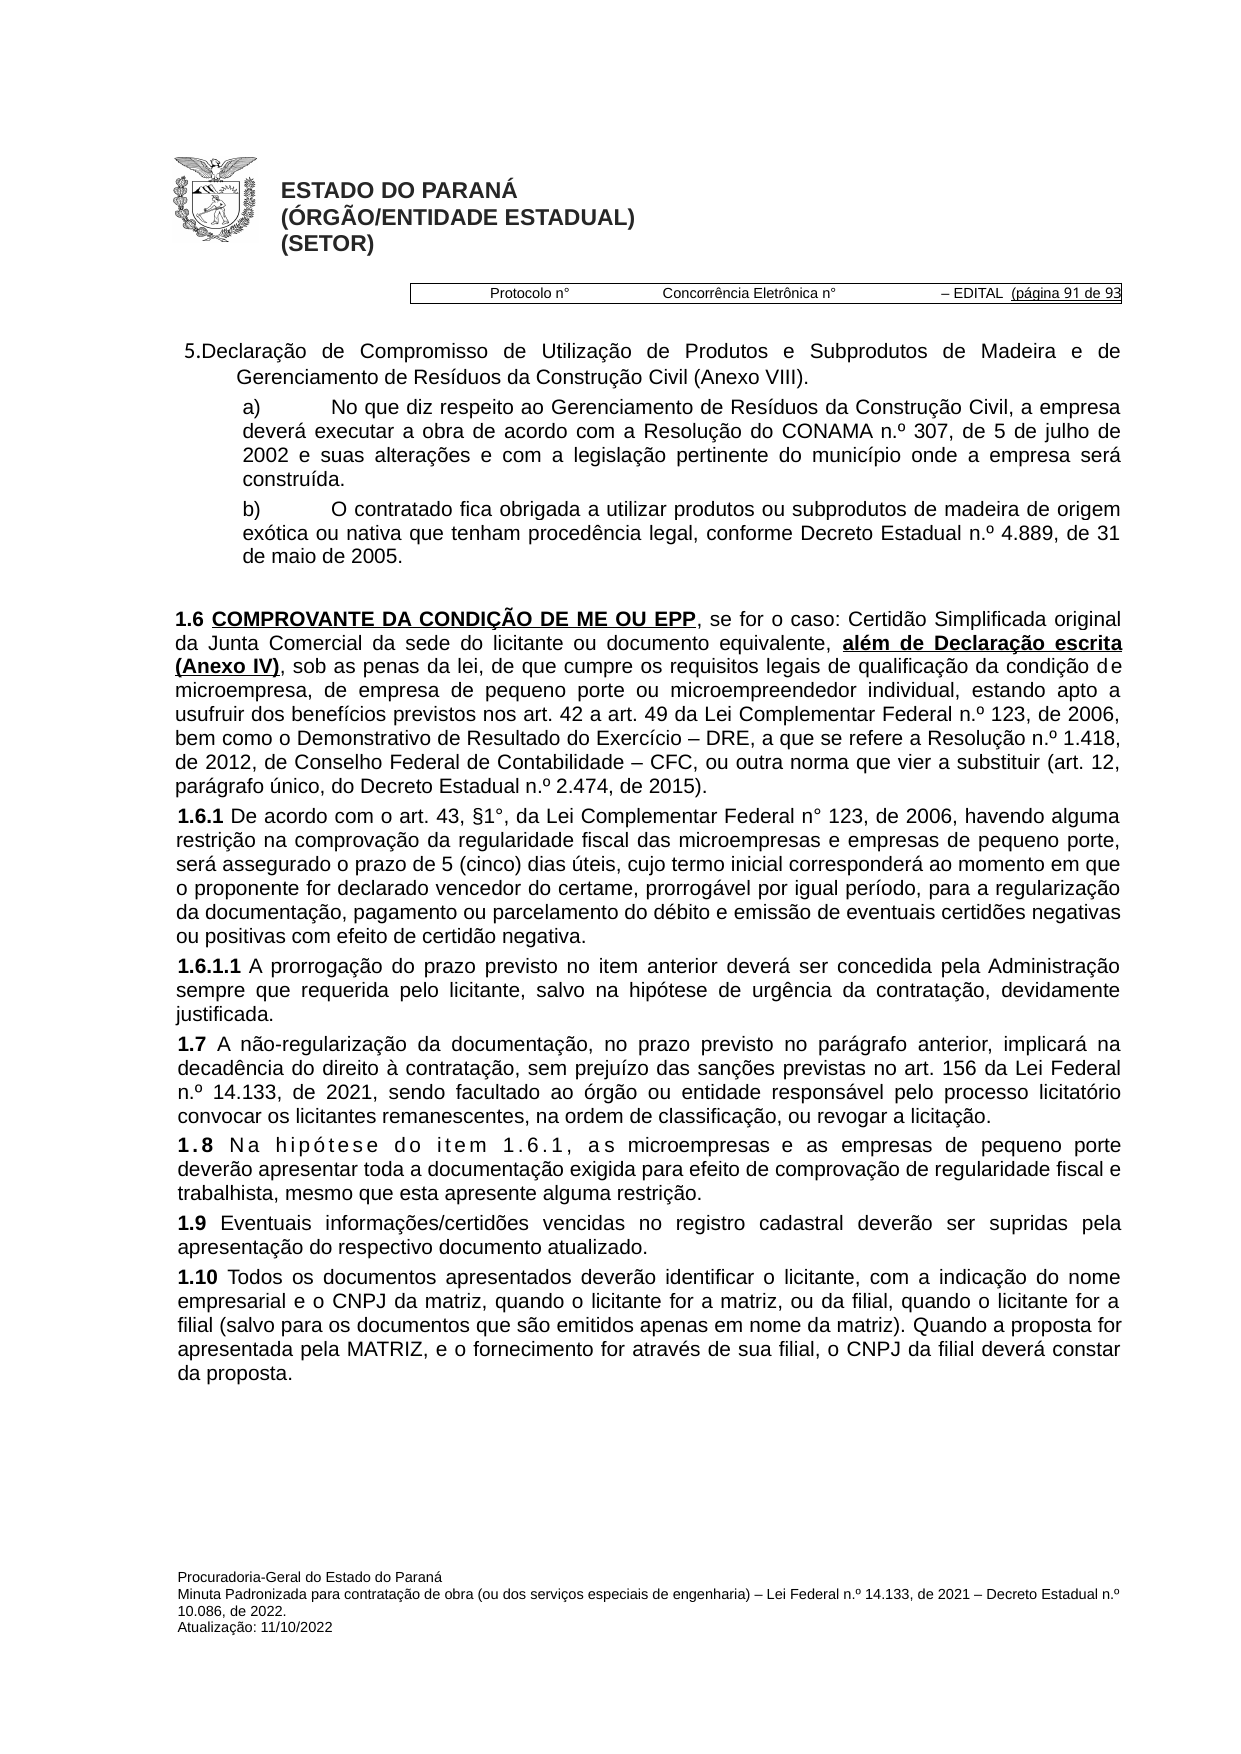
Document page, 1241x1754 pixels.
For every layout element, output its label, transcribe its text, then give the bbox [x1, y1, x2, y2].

text 1.6 COMPROVANTE DA CONDIÇÃO DE ME OU EPP, se for o caso: Certidão Simplificada original da Junta Comercial da sede do licitante ou documento equivalente, além de Declaração escrita (Anexo IV), sob as penas da lei, de que cumpre os requisitos legais de qualificação da condição de microempresa, de empresa de pequeno porte ou microempreendedor individual, estando apto a usufruir dos benefícios previstos nos art. 42 a art. 49 da Lei Complementar Federal n.º 123, de 2006, bem como o Demonstrativo de Resultado do Exercício – DRE, a que se refere a Resolução n.º 1.418, de 2012, de Conselho Federal de Contabilidade – CFC, ou outra norma que vier a substituir (art. 12, parágrafo único, do Decreto Estadual n.º 2.474, de 2015). [175, 606, 1122, 798]
text 1.9 Eventuais informações/certidões vencidas no registro cadastral deverão ser supridas pela apresentação do respectivo documento atualizado. [177, 1211, 1122, 1259]
text 1.10 Todos os documentos apresentados deverão identificar o licitante, com a indicação do nome empresarial e o CNPJ da matriz, quando o licitante for a matriz, ou da filial, quando o licitante for a filial (salvo para os documentos que são emitidos apenas em nome da matriz). Quando a proposta for apresentada pela MATRIZ, e o fornecimento for através de sua filial, o CNPJ da filial deverá constar da proposta. [177, 1265, 1122, 1385]
list O contratado fica obrigada a utilizar produtos ou subprodutos de madeira de origem exótica ou nativa que tenham procedência legal, conforme Decreto Estadual n.º 4.889, de 31 de maio de 2005. [242, 496, 1122, 568]
text 1.6.1.1 A prorrogação do prazo previsto no item anterior deverá ser concedida pela Administração sempre que requerida pelo licitante, salvo na hipótese de urgência da contratação, devidamente justificada. [176, 954, 1122, 1026]
text 1.8 Na hipótese do item 1.6.1, as microempresas e as empresas de pequeno porte deverão apresentar toda a documentação exigida para efeito de comprovação de regularidade fiscal e trabalhista, mesmo que esta apresente alguma restrição. [177, 1133, 1122, 1205]
picture [172, 156, 259, 243]
list No que diz respeito ao Gerenciamento de Resíduos da Construção Civil, a empresa deverá executar a obra de acordo com a Resolução do CONAMA n.º 307, de 5 de julho de 2002 e suas alterações e com a legislação pertinente do município onde a empresa será construída. [242, 394, 1122, 490]
list Declaração de Compromisso de Utilização de Produtos e Subprodutos de Madeira e de Gerenciamento de Resíduos da Construção Civil (Anexo VIII). [184, 337, 1122, 389]
text 1.7 A não-regularização da documentação, no prazo previsto no parágrafo anterior, implicará na decadência do direito à contratação, sem prejuízo das sanções previstas no art. 156 da Lei Federal n.º 14.133, de 2021, sendo facultado ao órgão ou entidade responsável pelo processo licitatório convocar os licitantes remanescentes, na ordem de classificação, ou revogar a licitação. [177, 1032, 1122, 1127]
text 1.6.1 De acordo com o art. 43, §1°, da Lei Complementar Federal n° 123, de 2006, havendo alguma restrição na comprovação da regularidade fiscal das microempresas e empresas de pequeno porte, será assegurado o prazo de 5 (cinco) dias úteis, cujo termo inicial corresponderá ao momento em que o proponente for declarado vencedor do certame, prorrogável por igual período, para a regularização da documentação, pagamento ou parcelamento do débito e emissão de eventuais certidões negativas ou positivas com efeito de certidão negativa. [176, 804, 1122, 948]
